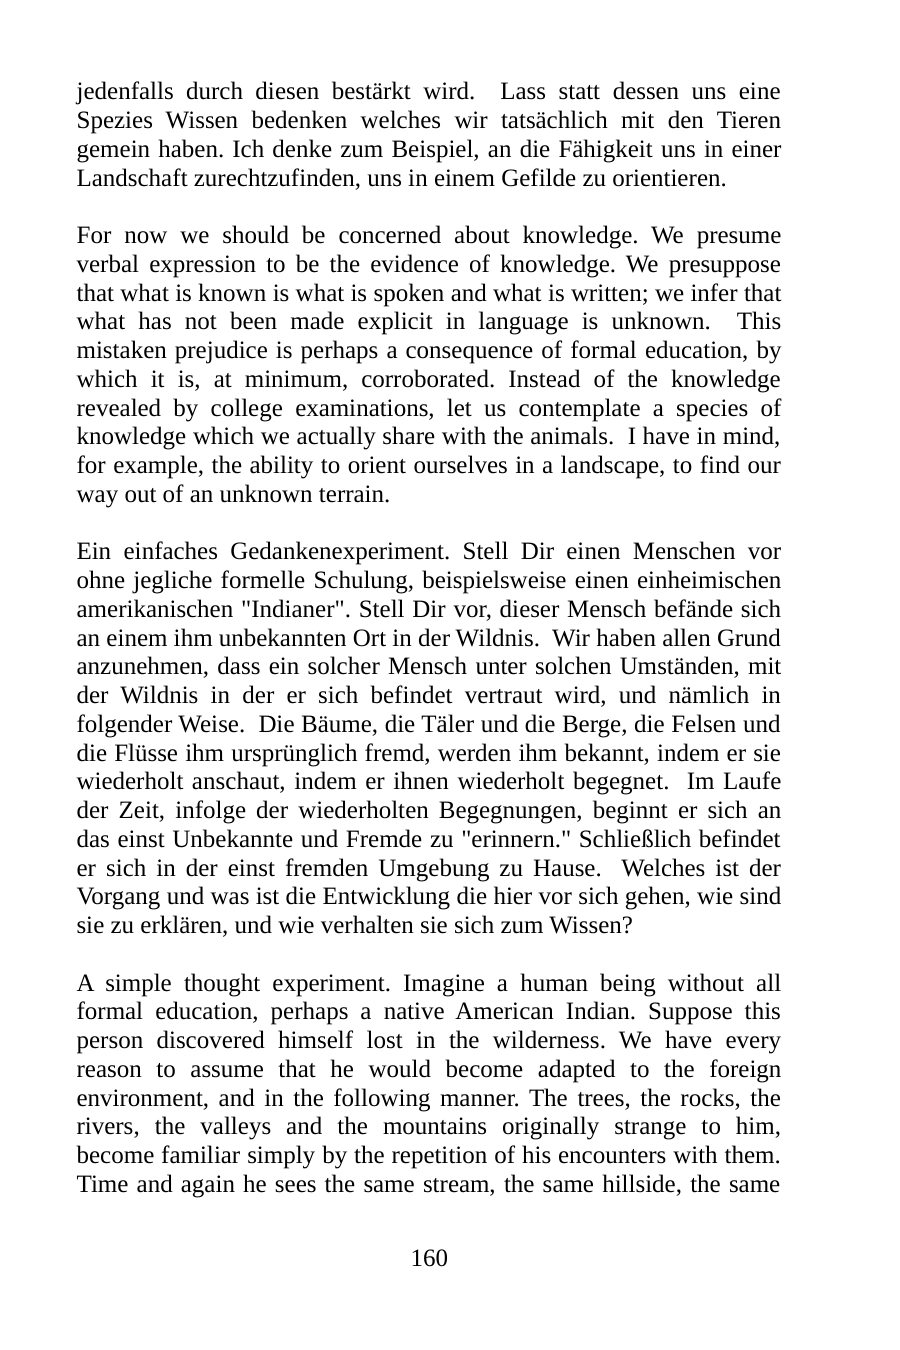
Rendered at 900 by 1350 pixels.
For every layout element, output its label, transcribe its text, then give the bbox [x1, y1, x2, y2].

text A simple thought experiment. Imagine a human being without all formal education, perhaps a native American Indian. Suppose this person discovered himself lost in the wilderness. We have every reason to assume that he would become adapted to the foreign environment, and in the following manner. The trees, the rocks, the rivers, the valleys and the mountains originally strange to him, become familiar simply by the repetition of his encounters with them. Time and again he sees the same stream, the same hillside, the same [76, 968, 782, 1198]
text Ein einfaches Gedankenexperiment. Stell Dir einen Menschen vor ohne jegliche formelle Schulung, beispielsweise einen einheimischen amerikanischen "Indianer". Stell Dir vor, dieser Mensch befände sich an einem ihm unbekannten Ort in der Wildnis. Wir haben allen Grund anzunehmen, dass ein solcher Mensch unter solchen Umständen, mit der Wildnis in der er sich befindet vertraut wird, und nämlich in folgender Weise. Die Bäume, die Täler und die Berge, die Felsen und die Flüsse ihm ursprünglich fremd, werden ihm bekannt, indem er sie wiederholt anschaut, indem er ihnen wiederholt begegnet. Im Laufe der Zeit, infolge der wiederholten Begegnungen, beginnt er sich an das einst Unbekannte und Fremde zu "erinnern." Schließlich befindet er sich in der einst fremden Umgebung zu Hause. Welches ist der Vorgang und was ist die Entwicklung die hier vor sich gehen, wie sind sie zu erklären, und wie verhalten sie sich zum Wissen? [76, 536, 782, 939]
text For now we should be concerned about knowledge. We presume verbal expression to be the evidence of knowledge. We presuppose that what is known is what is spoken and what is written; we infer that what has not been made explicit in language is unknown. This mistaken prejudice is perhaps a consequence of formal education, by which it is, at minimum, corroborated. Instead of the knowledge revealed by college examinations, let us contemplate a species of knowledge which we actually share with the animals. I have in mind, for example, the ability to orient ourselves in a landscape, to find our way out of an unknown terrain. [76, 220, 782, 508]
text jedenfalls durch diesen bestärkt wird. Lass statt dessen uns eine Spezies Wissen bedenken welches wir tatsächlich mit den Tieren gemein haben. Ich denke zum Beispiel, an die Fähigkeit uns in einer Landschaft zurechtzufinden, uns in einem Gefilde zu orientieren. [76, 76, 782, 191]
